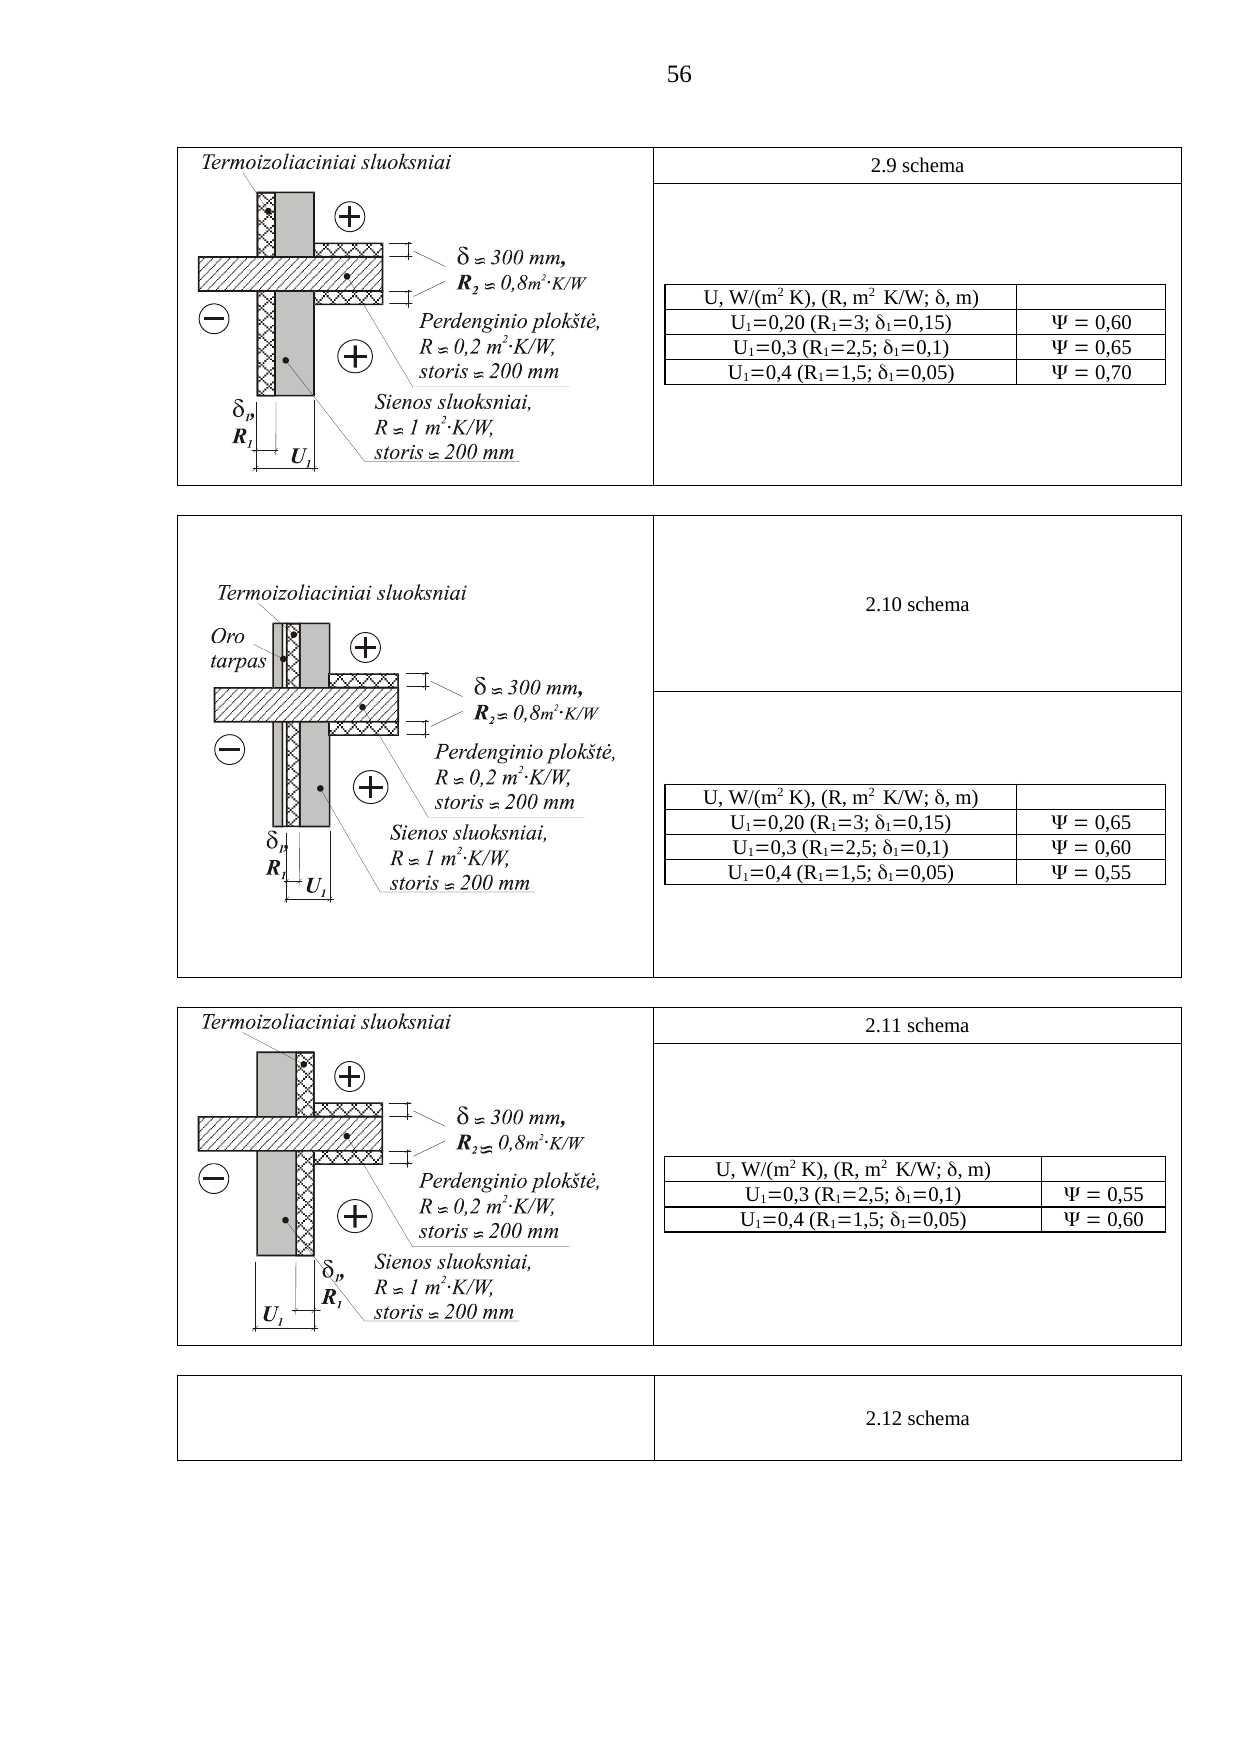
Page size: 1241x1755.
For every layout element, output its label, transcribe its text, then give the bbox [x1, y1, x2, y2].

table_cell U1=0,4 (R1=1,5; d1=0,05) [666, 360, 1016, 384]
table_cell Y = 0,55 [1042, 1182, 1165, 1206]
table_cell [654, 1044, 1181, 1345]
table_header U, W/(m2 K), (R, m2 K/W; d, m) [666, 785, 1016, 809]
table_header [178, 1376, 654, 1460]
table_header [1017, 285, 1165, 309]
table_cell [654, 184, 1181, 485]
table_header 2.12 schema [655, 1376, 1181, 1460]
table_header [178, 516, 653, 977]
table_cell U1=0,4 (R1=1,5; d1=0,05) [665, 1208, 1041, 1231]
table_header [1017, 785, 1165, 809]
table_header [178, 148, 653, 485]
table_cell Y = 0,60 [1017, 835, 1165, 859]
table_header U, W/(m2 K), (R, m2 K/W; d, m) [665, 1157, 1041, 1181]
table_header 2.11 schema [654, 1008, 1181, 1043]
table_cell Y = 0,65 [1017, 335, 1165, 359]
table_cell U1=0,4 (R1=1,5; d1=0,05) [666, 860, 1016, 884]
table_header [1042, 1157, 1165, 1181]
table_cell U1=0,3 (R1=2,5; d1=0,1) [665, 1182, 1041, 1206]
table_cell U1=0,20 (R1=3; d1=0,15) [666, 810, 1016, 834]
table_cell [654, 692, 1181, 977]
table_header 2.9 schema [654, 148, 1181, 183]
table_cell U1=0,3 (R1=2,5; d1=0,1) [666, 335, 1016, 359]
table_cell U1=0,20 (R1=3; d1=0,15) [666, 310, 1016, 334]
table_cell Y = 0,70 [1017, 360, 1165, 384]
table_cell Y = 0,60 [1017, 310, 1165, 334]
table_cell Y = 0,55 [1017, 860, 1165, 884]
table_cell Y = 0,60 [1042, 1208, 1165, 1231]
table_cell U1=0,3 (R1=2,5; d1=0,1) [666, 835, 1016, 859]
table_header [178, 1008, 653, 1345]
table_header U, W/(m2 K), (R, m2 K/W; d, m) [666, 285, 1016, 309]
table_header 2.10 schema [654, 516, 1181, 691]
table_cell Y = 0,65 [1017, 810, 1165, 834]
